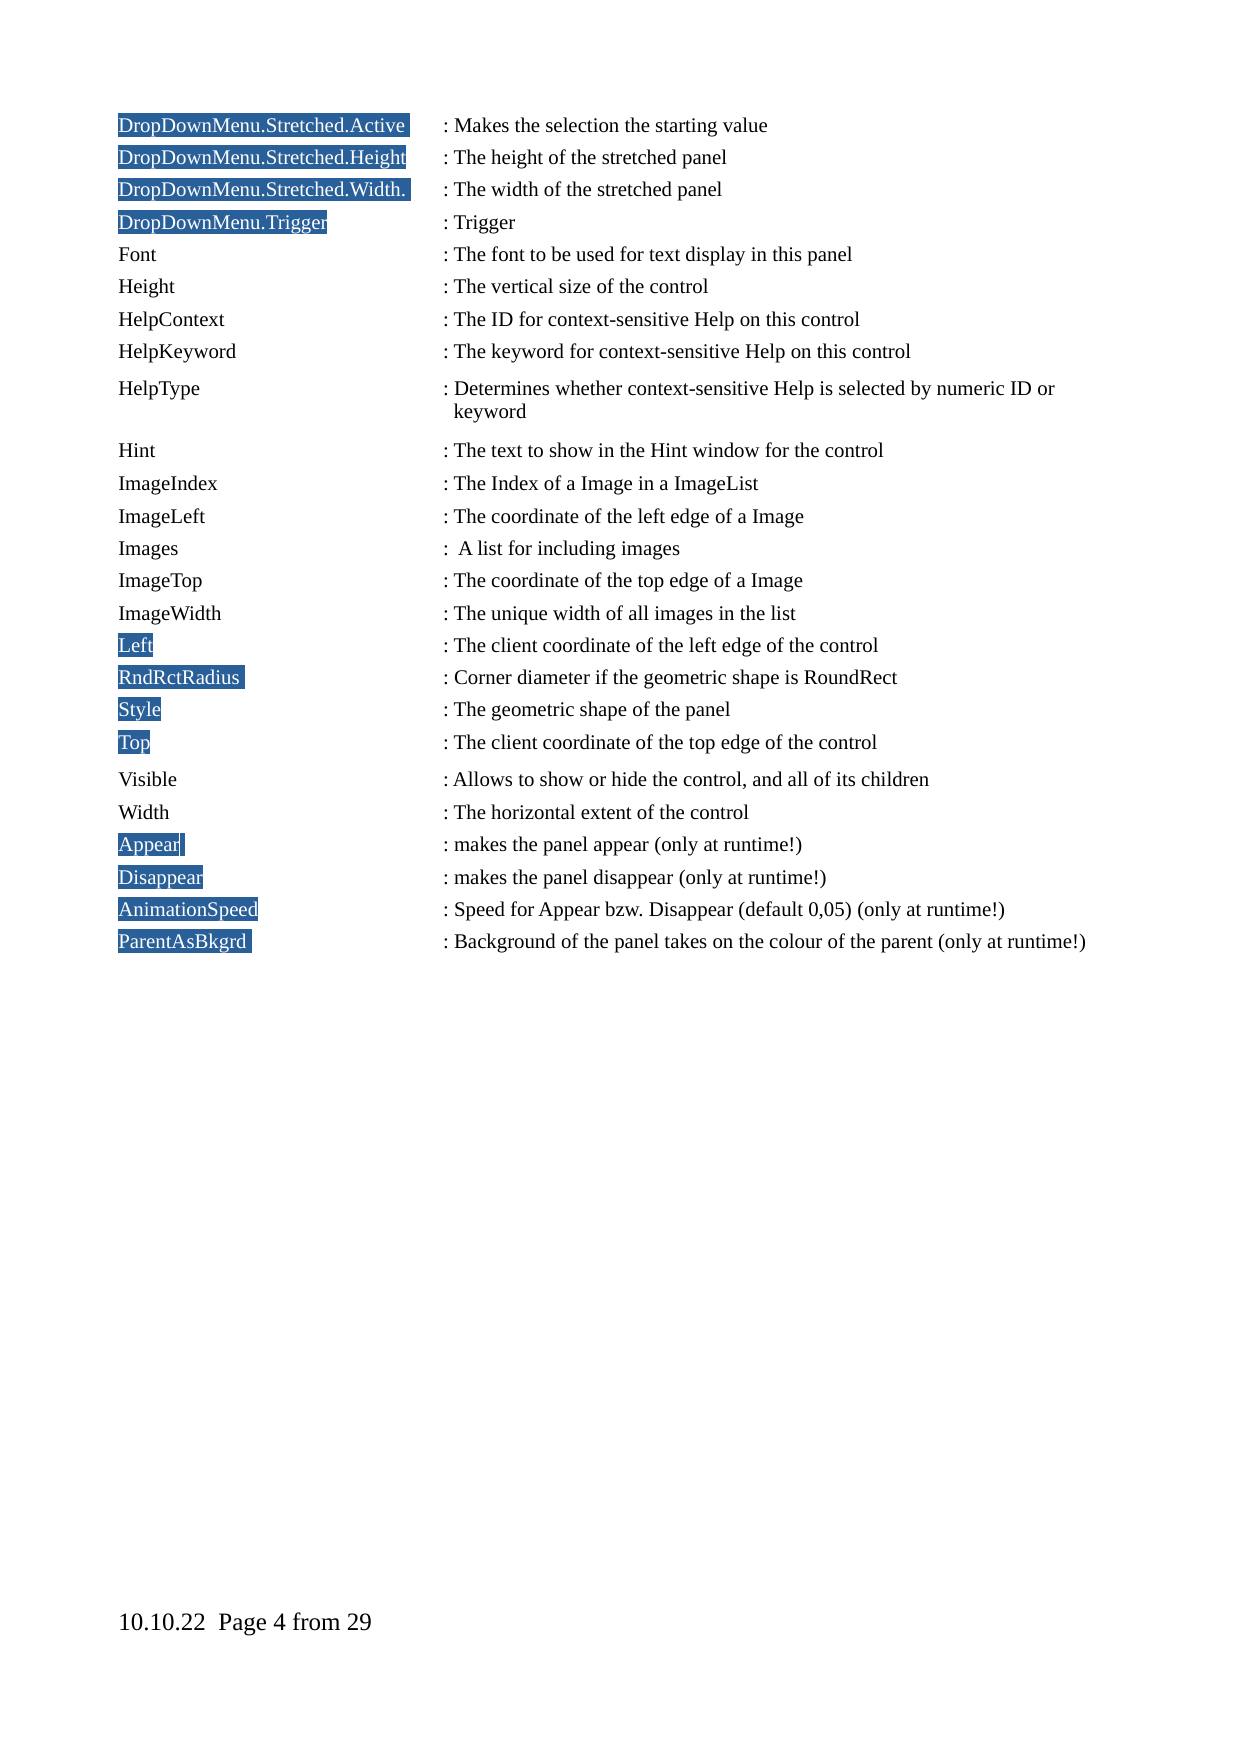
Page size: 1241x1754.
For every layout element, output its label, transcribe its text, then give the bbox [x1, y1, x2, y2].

text ImageWidth : The unique width of all images in the list [118, 606, 1122, 623]
text Style : The geometric shape of the panel [118, 703, 1122, 720]
text Left : The client coordinate of the left edge of the control [118, 638, 1122, 656]
text HelpType : Determines whether context-sensitive Help is selected by numeric ID or keyword [118, 376, 1122, 424]
text AnimationSpeed : Speed for Appear bzw. Disappear (default 0,05) (only at runtime!) [118, 902, 1122, 920]
text Disappear : makes the panel disappear (only at runtime!) [118, 870, 1122, 888]
text ImageIndex : The Index of a Image in a ImageList [118, 477, 1122, 494]
text DropDownMenu.Trigger : Trigger [118, 215, 1122, 233]
text ImageLeft : The coordinate of the left edge of a Image [118, 509, 1122, 527]
text DropDownMenu.Stretched.Active : Makes the selection the starting value [118, 118, 1122, 136]
text Visible : Allows to show or hide the control, and all of its children [118, 767, 1122, 791]
text ParentAsBkgrd : Background of the panel takes on the colour of the parent (only at runtime!) [118, 934, 1122, 952]
text Hint : The text to show in the Hint window for the control [118, 438, 1122, 462]
text RndRctRadius : Corner diameter if the geometric shape is RoundRect [118, 670, 1122, 688]
text Top : The client coordinate of the top edge of the control [118, 735, 1122, 753]
text Images : A list for including images [118, 541, 1122, 559]
text Height : The vertical size of the control [118, 279, 1122, 297]
text HelpContext : The ID for context-sensitive Help on this control [118, 312, 1122, 329]
text DropDownMenu.Stretched.Height : The height of the stretched panel [118, 150, 1122, 168]
text Font : The font to be used for text display in this panel [118, 247, 1122, 265]
text ImageTop : The coordinate of the top edge of a Image [118, 573, 1122, 591]
text HelpKeyword : The keyword for context-sensitive Help on this control [118, 344, 1122, 362]
text Width : The horizontal extent of the control [118, 805, 1122, 823]
text Appear : makes the panel appear (only at runtime!) [118, 838, 1122, 855]
text DropDownMenu.Stretched.Width. : The width of the stretched panel [118, 183, 1122, 200]
